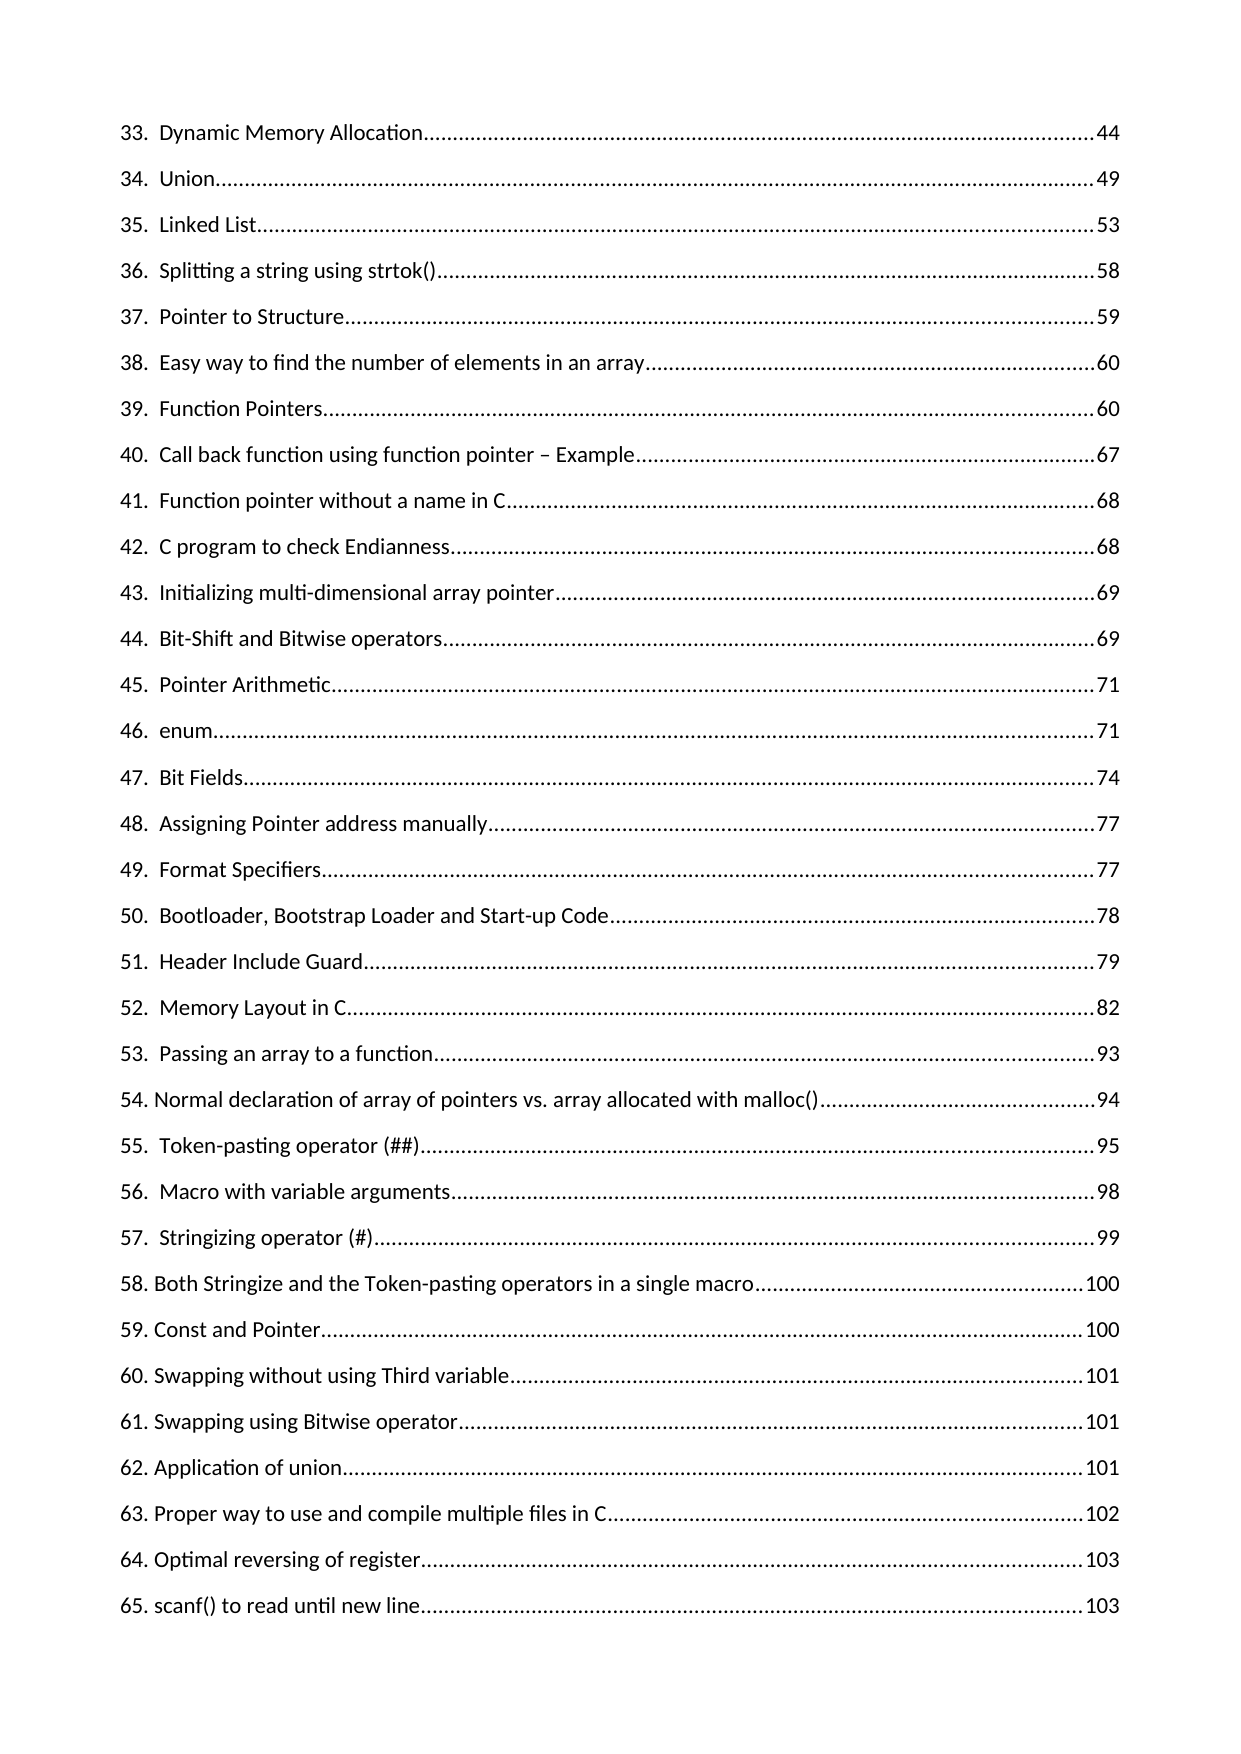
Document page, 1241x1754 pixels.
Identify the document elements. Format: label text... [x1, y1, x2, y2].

text 61. Swapping using Bitwise operator 101 [120, 1407, 1120, 1435]
text 58. Both Stringize and the Token-pasting operators in a single macro 100 [120, 1269, 1120, 1297]
text 64. Optimal reversing of register 103 [120, 1545, 1120, 1573]
text 48. Assigning Pointer address manually 77 [120, 809, 1120, 837]
text 43. Initializing multi-dimensional array pointer 69 [120, 578, 1120, 607]
text 49. Format Specifiers 77 [120, 855, 1120, 883]
text 57. Stringizing operator (#) 99 [120, 1223, 1120, 1251]
text 41. Function pointer without a name in C 68 [120, 486, 1120, 514]
text 34. Union 49 [120, 164, 1120, 192]
text 50. Bootloader, Bootstrap Loader and Start-up Code 78 [120, 901, 1120, 929]
text 40. Call back function using function pointer – Example 67 [120, 440, 1120, 468]
text 39. Function Pointers 60 [120, 394, 1120, 422]
text 46. enum 71 [120, 717, 1120, 745]
text 42. C program to check Endianness 68 [120, 532, 1120, 561]
text 53. Passing an array to a function 93 [120, 1039, 1120, 1067]
text 37. Pointer to Structure 59 [120, 302, 1120, 330]
text 38. Easy way to find the number of elements in an array 60 [120, 348, 1120, 376]
text 60. Swapping without using Third variable 101 [120, 1361, 1120, 1389]
text 55. Token-pasting operator (##) 95 [120, 1131, 1120, 1159]
text 54. Normal declaration of array of pointers vs. array allocated with malloc() 94 [120, 1085, 1120, 1113]
text 44. Bit-Shift and Bitwise operators 69 [120, 624, 1120, 653]
text 65. scanf() to read until new line 103 [120, 1591, 1120, 1619]
text 35. Linked List 53 [120, 210, 1120, 238]
text 52. Memory Layout in C 82 [120, 993, 1120, 1021]
text 56. Macro with variable arguments 98 [120, 1177, 1120, 1205]
text 62. Application of union 101 [120, 1453, 1120, 1481]
text 45. Pointer Arithmetic 71 [120, 671, 1120, 699]
text 63. Proper way to use and compile multiple files in C 102 [120, 1499, 1120, 1527]
text 59. Const and Pointer 100 [120, 1315, 1120, 1343]
text 36. Splitting a string using strtok() 58 [120, 256, 1120, 284]
text 51. Header Include Guard 79 [120, 947, 1120, 975]
text 47. Bit Fields 74 [120, 763, 1120, 791]
text 33. Dynamic Memory Allocation 44 [120, 118, 1120, 146]
